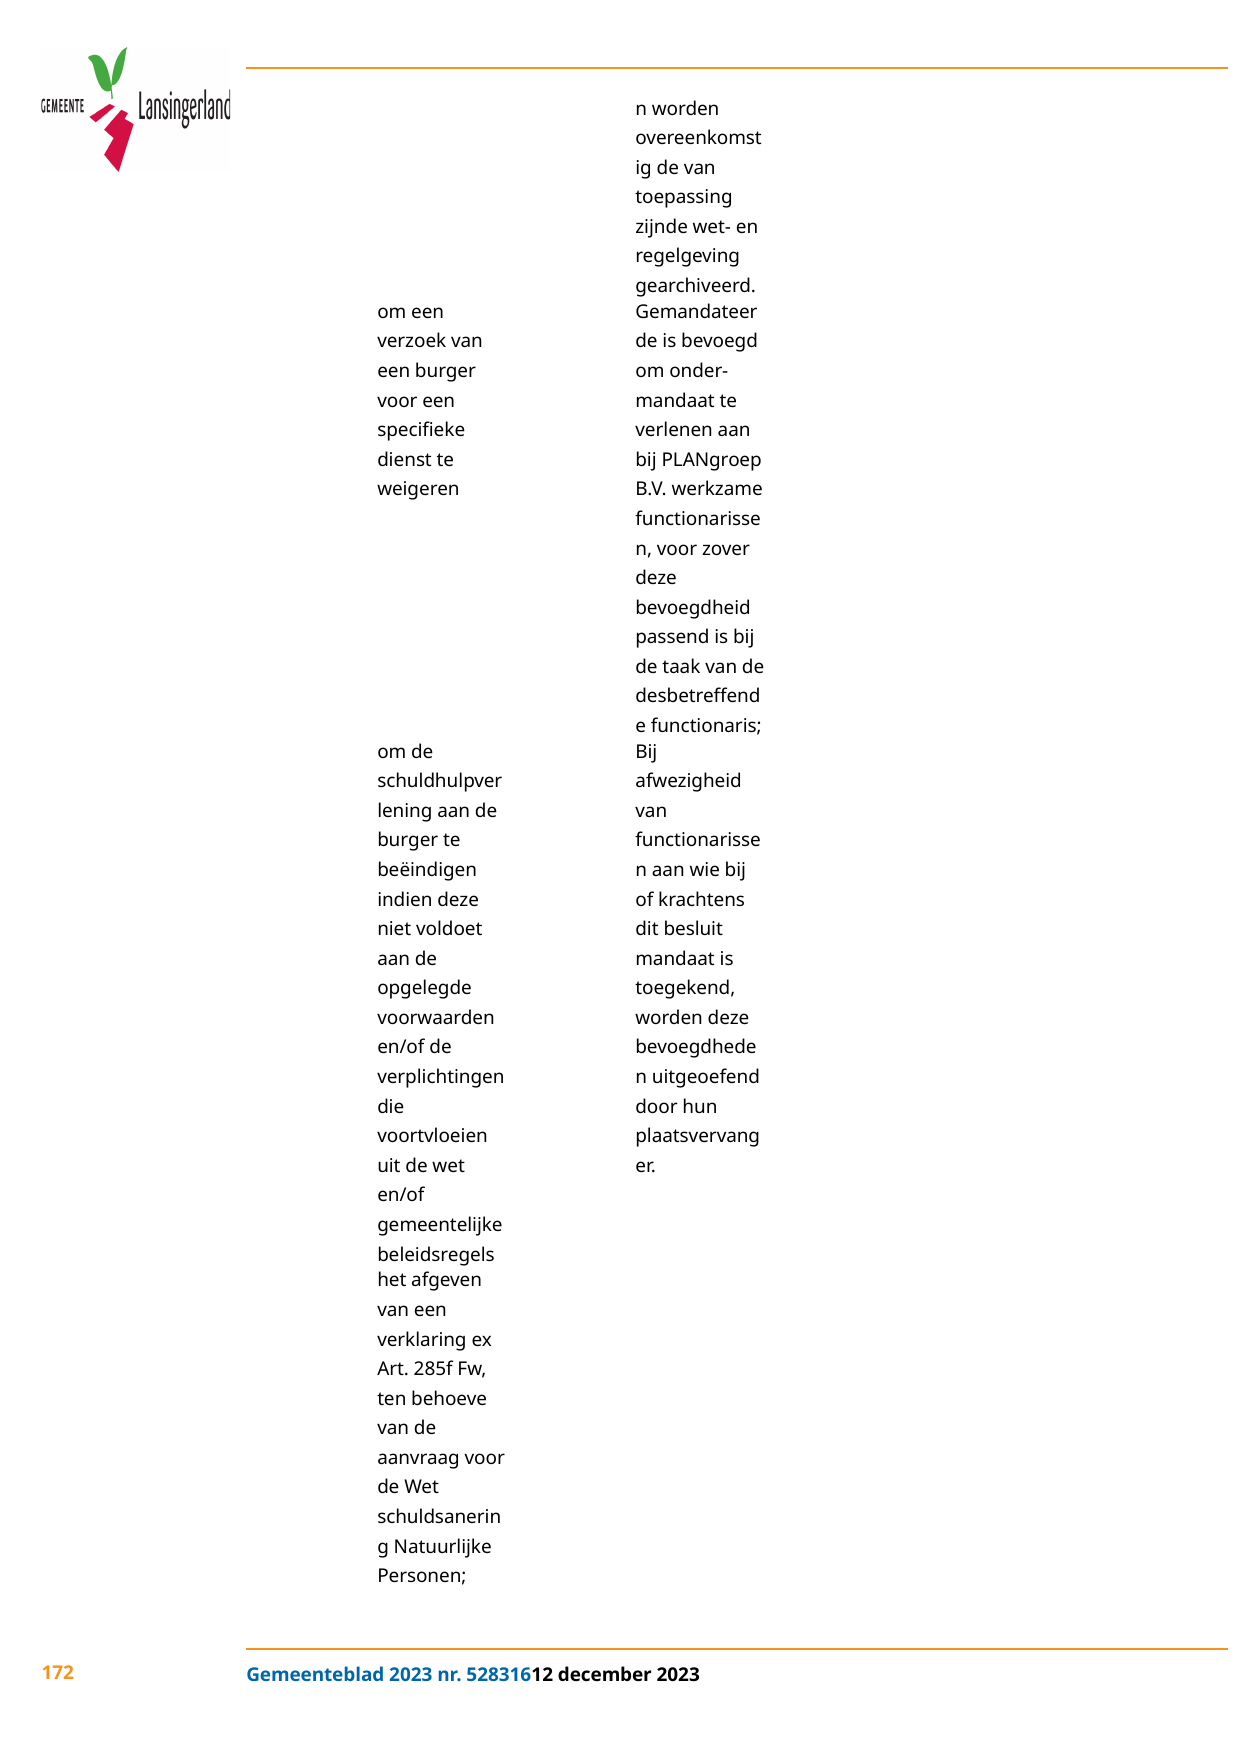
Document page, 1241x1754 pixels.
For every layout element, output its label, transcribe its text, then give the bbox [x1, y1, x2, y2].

table_cell [377, 95, 506, 298]
table_cell [506, 95, 635, 1588]
table_cell Gemandateerde is bevoegd om onder-mandaat te verlenen aan bij PLANgroep B.V. werkzame functionarissen, voor zover deze bevoegdheid passend is bij de taak van de desbetreffende functionaris; [635, 298, 764, 738]
table_cell Bij afwezigheid van functionarissen aan wie bij of krachtens dit besluit mandaat is toegekend, worden deze bevoegdheden uitgeoefend door hun plaatsvervanger. [635, 738, 764, 1588]
table_cell n worden overeenkomstig de van toepassing zijnde wet- en regelgeving gearchiveerd. [635, 95, 764, 298]
table_cell het afgeven van een verklaring ex Art. 285f Fw, ten behoeve van de aanvraag voor de Wet schuldsanering Natuurlijke Personen; [377, 1267, 506, 1588]
table_cell om een verzoek van een burger voor een specifieke dienst te weigeren [377, 298, 506, 738]
table_cell [764, 95, 893, 1588]
table_cell [248, 95, 377, 1588]
picture [41, 47, 231, 172]
table_cell om de schuldhulpverlening aan de burger te beëindigen indien deze niet voldoet aan de opgelegde voorwaarden en/of de verplichtingen die voortvloeien uit de wet en/of gemeentelijke beleidsregels [377, 738, 506, 1267]
table_cell [894, 95, 1022, 1588]
table_cell [1023, 95, 1152, 1588]
